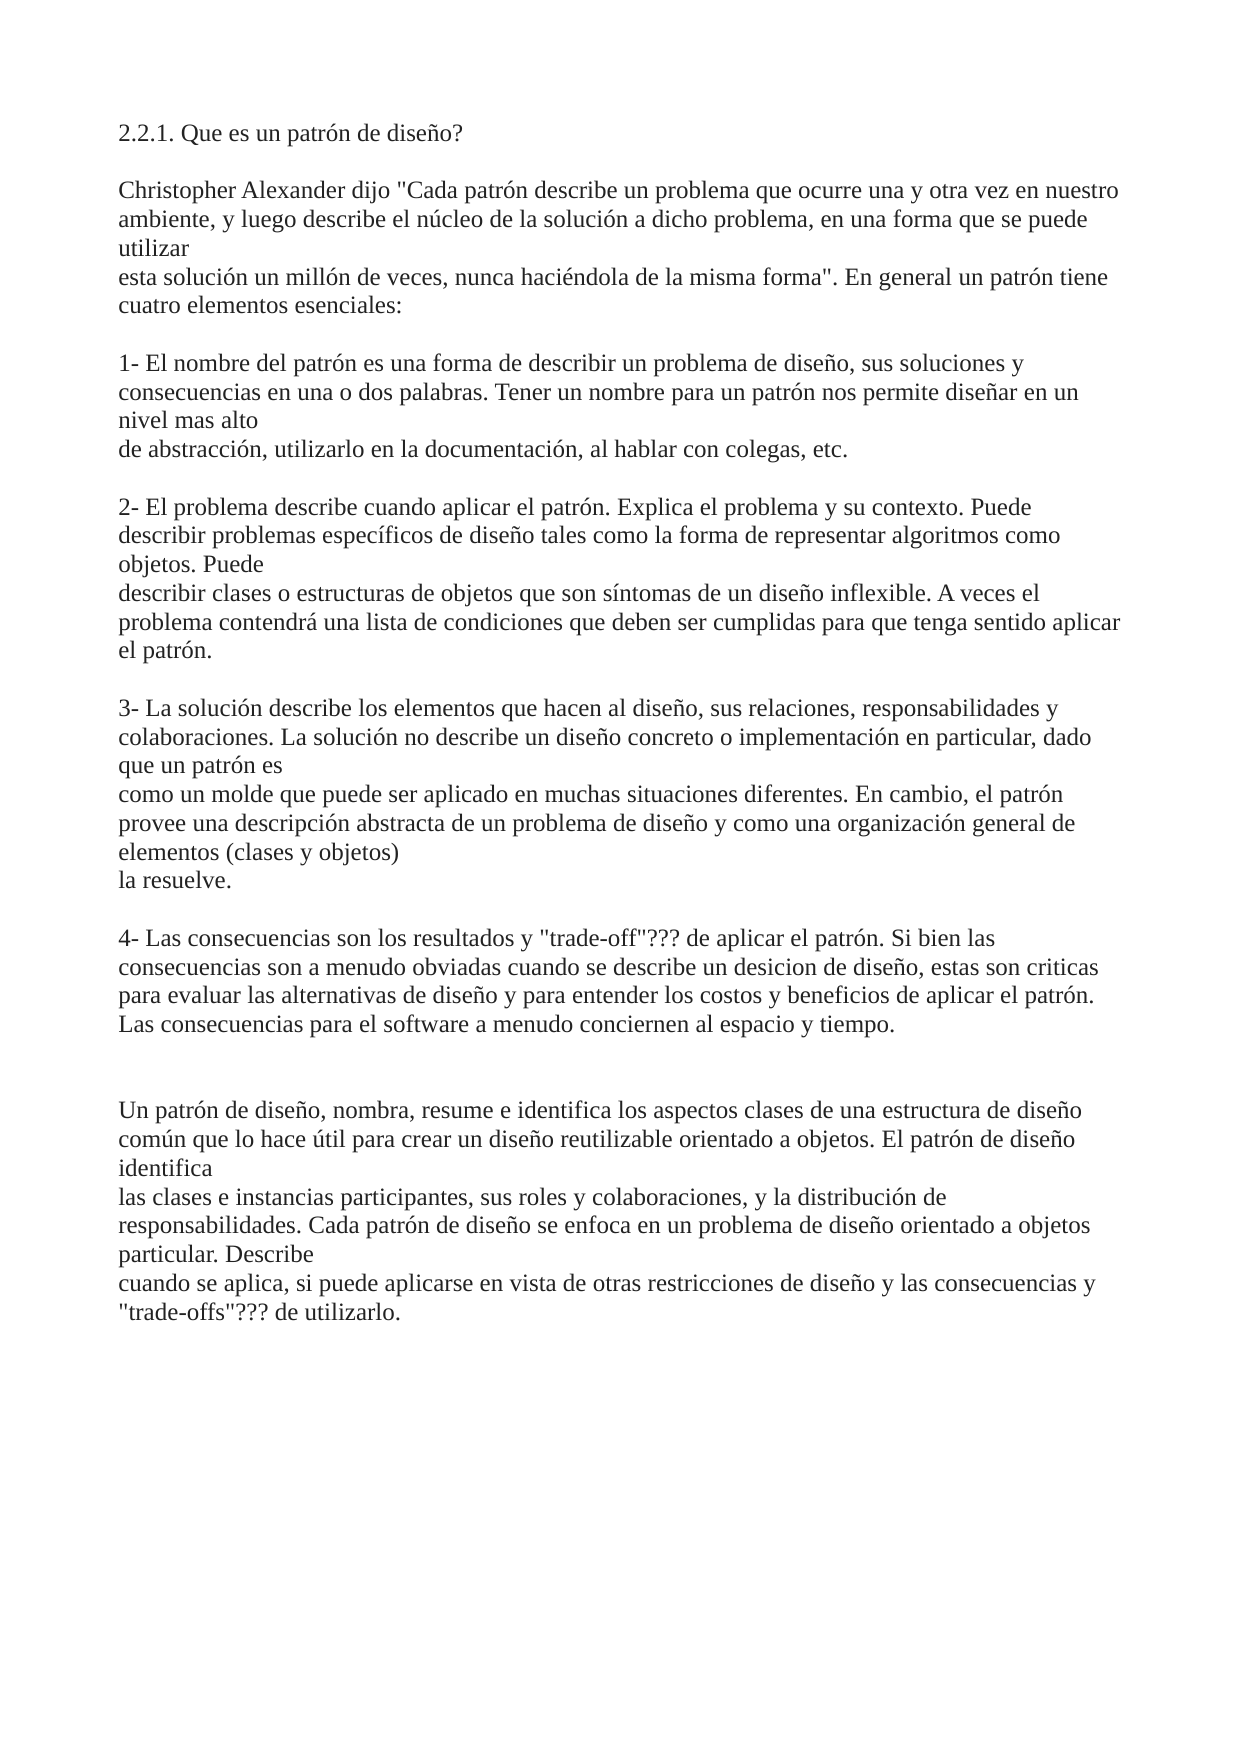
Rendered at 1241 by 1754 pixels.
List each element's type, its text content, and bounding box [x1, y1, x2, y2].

text 3- La solución describe los elementos que hacen al diseño, sus relaciones, responsabilidades y colaboraciones. La solución no describe un diseño concreto o implementación en particular, dado que un patrón es [118, 693, 1122, 779]
text 2- El problema describe cuando aplicar el patrón. Explica el problema y su contexto. Puede describir problemas específicos de diseño tales como la forma de representar algoritmos como objetos. Puede [118, 492, 1122, 578]
text 1- El nombre del patrón es una forma de describir un problema de diseño, sus soluciones y consecuencias en una o dos palabras. Tener un nombre para un patrón nos permite diseñar en un nivel mas alto [118, 348, 1122, 434]
text la resuelve. [118, 866, 1122, 894]
text cuando se aplica, si puede aplicarse en vista de otras restricciones de diseño y las consecuencias y "trade-offs"??? de utilizarlo. [118, 1268, 1122, 1326]
text de abstracción, utilizarlo en la documentación, al hablar con colegas, etc. [118, 434, 1122, 463]
text describir clases o estructuras de objetos que son síntomas de un diseño inflexible. A veces el problema contendrá una lista de condiciones que deben ser cumplidas para que tenga sentido aplicar el patrón. [118, 578, 1122, 664]
text para evaluar las alternativas de diseño y para entender los costos y beneficios de aplicar el patrón. Las consecuencias para el software a menudo conciernen al espacio y tiempo. [118, 981, 1122, 1038]
text Un patrón de diseño, nombra, resume e identifica los aspectos clases de una estructura de diseño común que lo hace útil para crear un diseño reutilizable orientado a objetos. El patrón de diseño identifica [118, 1096, 1122, 1182]
text esta solución un millón de veces, nunca haciéndola de la misma forma". En general un patrón tiene cuatro elementos esenciales: [118, 262, 1122, 319]
text las clases e instancias participantes, sus roles y colaboraciones, y la distribución de responsabilidades. Cada patrón de diseño se enfoca en un problema de diseño orientado a objetos particular. Describe [118, 1182, 1122, 1268]
text como un molde que puede ser aplicado en muchas situaciones diferentes. En cambio, el patrón provee una descripción abstracta de un problema de diseño y como una organización general de elementos (clases y objetos) [118, 779, 1122, 866]
text 4- Las consecuencias son los resultados y "trade-off"??? de aplicar el patrón. Si bien las consecuencias son a menudo obviadas cuando se describe un desicion de diseño, estas son criticas [118, 923, 1122, 981]
text Christopher Alexander dijo "Cada patrón describe un problema que ocurre una y otra vez en nuestro ambiente, y luego describe el núcleo de la solución a dicho problema, en una forma que se puede utilizar [118, 176, 1122, 262]
text 2.2.1. Que es un patrón de diseño? [118, 118, 1122, 147]
